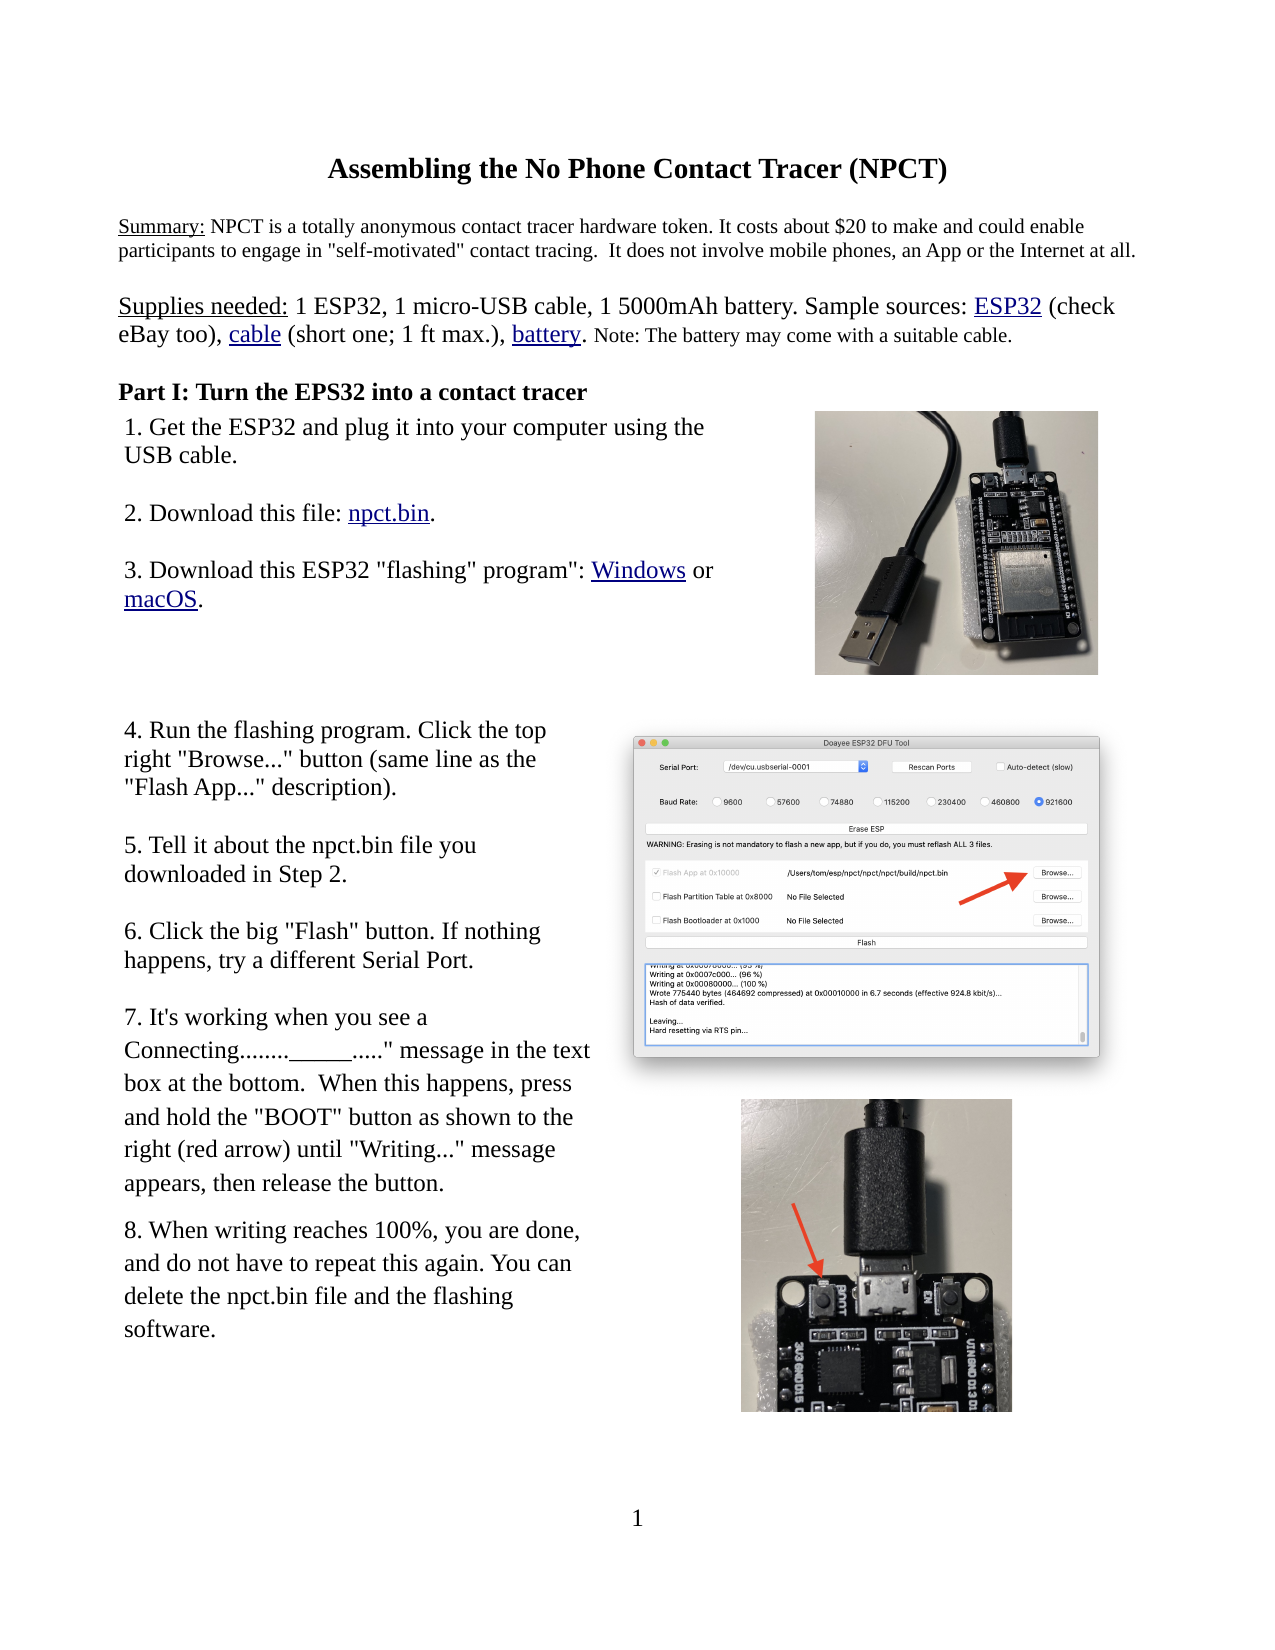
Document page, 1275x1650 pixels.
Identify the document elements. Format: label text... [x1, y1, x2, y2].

picture [601, 715, 1132, 1412]
table_header 1. Get the ESP32 and plug it into your computer using the USB cable. 2. Download this file: npct.bin. 3. Download this ESP32 "flashing" program": Windows or macOS. [118, 406, 756, 681]
picture [814, 411, 1099, 675]
table_header 4. Run the flashing program. Click the top right "Browse..." button (same line as the "Flash App..." description). 5. Tell it about the npct.bin file you downloaded in Step 2. 6. Click the big "Flash" button. If nothing happens, try a different Serial Port. 7. It's working when you see a Connecting........_____....." message in the text box at the bottom. When this happens, press and hold the "BOOT" button as shown to the right (red arrow) until "Writing..." message appears, then release the button. 8. When writing reaches 100%, you are done, and do not have to repeat this again. You can delete the npct.bin file and the flashing software. [118, 709, 596, 1418]
text Assembling the No Phone Contact Tracer (NPCT) [118, 152, 1157, 185]
text Summary: NPCT is a totally anonymous contact tracer hardware token. It costs about $20 to make and could enable participants to engage in "self-motivated" contact tracing. It does not involve mobile phones, an App or the Internet at all. [118, 214, 1157, 262]
text Supplies needed: 1 ESP32, 1 micro-USB cable, 1 5000mAh battery. Sample sources: ESP32 (check eBay too), cable (short one; 1 ft max.), battery. Note: The battery may come with a suitable cable. [118, 291, 1157, 348]
table_header [756, 406, 1157, 681]
table_header [596, 709, 1157, 1418]
text Part I: Turn the EPS32 into a contact tracer [118, 377, 1157, 406]
